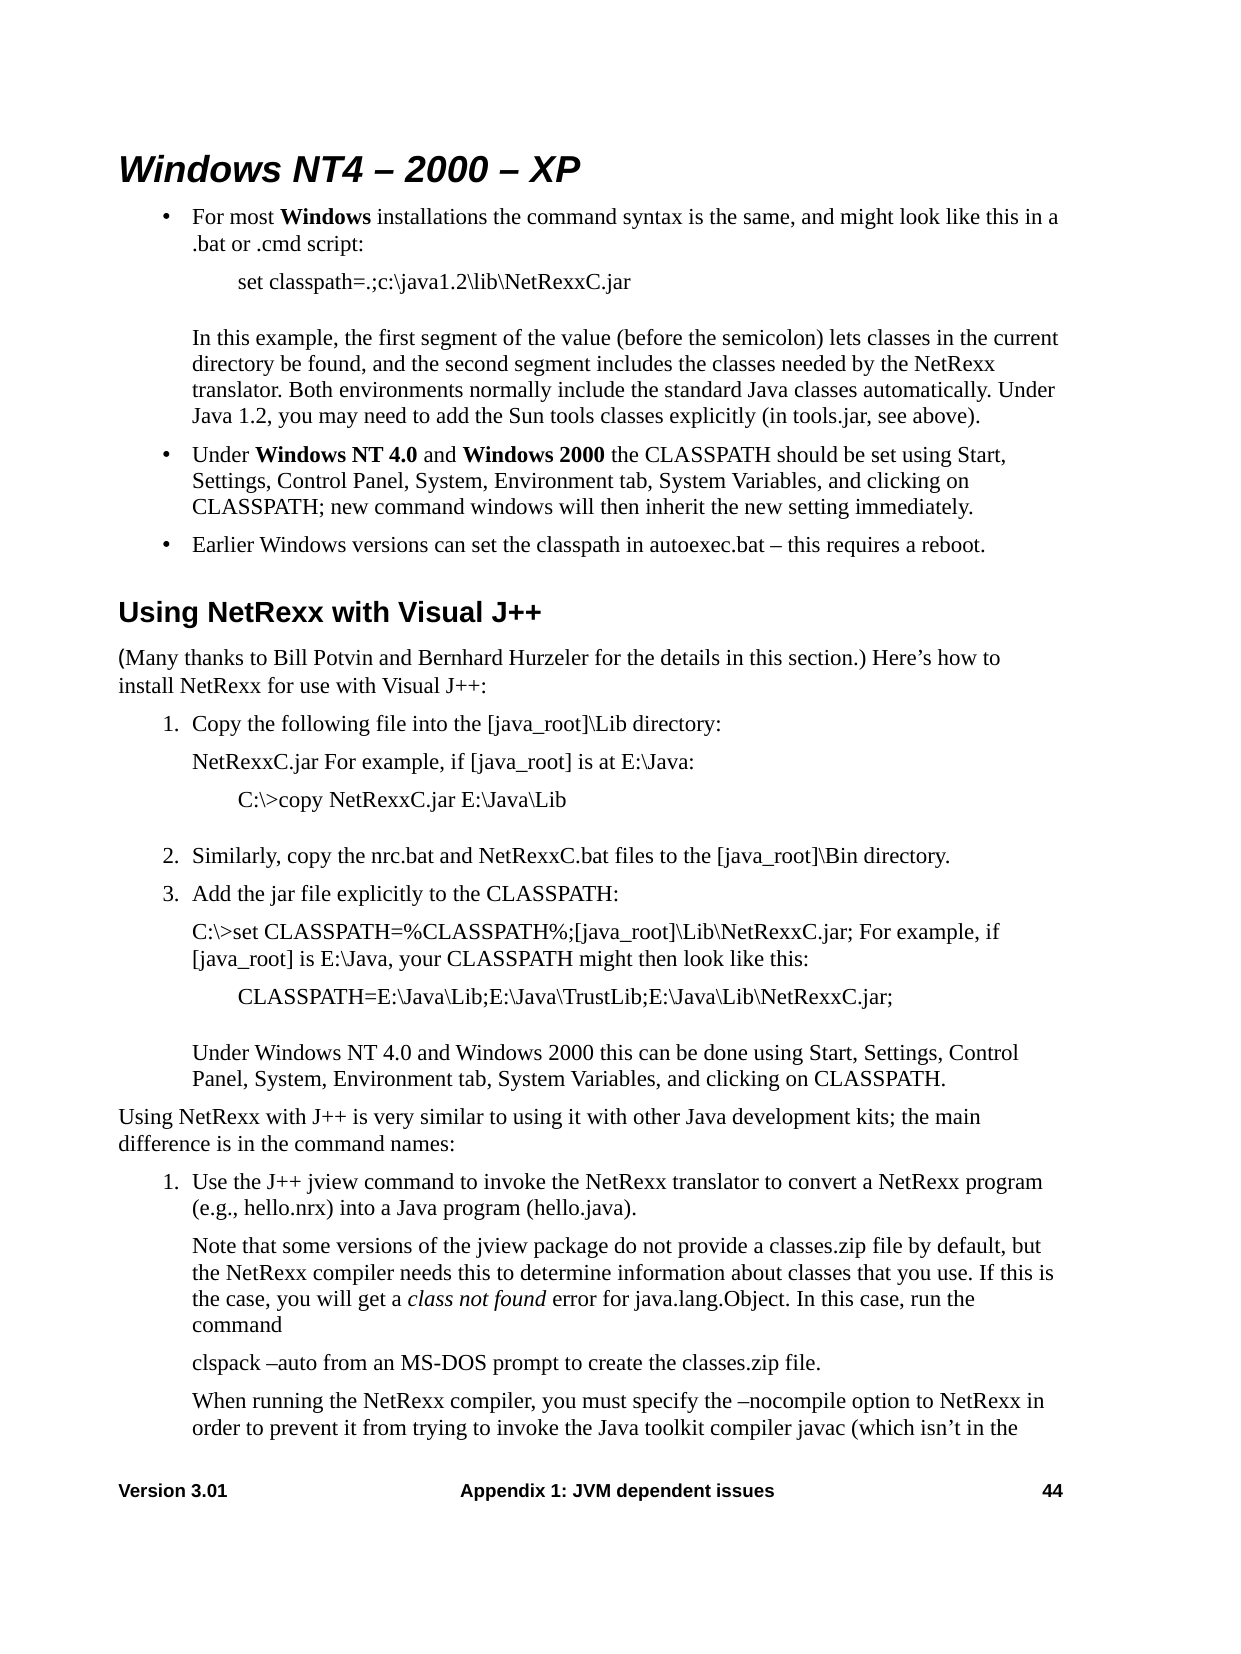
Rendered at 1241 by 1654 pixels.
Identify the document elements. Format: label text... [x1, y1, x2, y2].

list In this example, the first segment of the value (before the semicolon) lets classes in the current directory be found, and the second segment includes the classes needed by the NetRexx translator. Both environments normally include the standard Java classes automatically. Under Java 1.2, you may need to add the Sun tools classes explicitly (in tools.jar, see above). [162, 323, 1063, 429]
subtitle Using NetRexx with Visual J++ [118, 595, 1063, 628]
text Using NetRexx with J++ is very similar to using it with other Java development kits; the main difference is in the command names: [118, 1103, 1063, 1156]
list Note that some versions of the jview package do not provide a classes.zip file by default, but the NetRexx compiler needs this to determine information about classes that you use. If this is the case, you will get a class not found error for java.lang.Object. In this case, run the command [162, 1232, 1063, 1338]
list When running the NetRexx compiler, you must specify the –nocompile option to NetRexx in order to prevent it from trying to invoke the Java toolkit compiler javac (which isn’t in the [162, 1387, 1063, 1440]
list CLASSPATH=E:\Java\Lib;E:\Java\TrustLib;E:\Java\Lib\NetRexxC.jar; [162, 983, 1063, 1009]
list Similarly, copy the nrc.bat and NetRexxC.bat files to the [java_root]\Bin directory. [162, 842, 1063, 868]
list clspack –auto from an MS-DOS prompt to create the classes.zip file. [162, 1349, 1063, 1376]
list C:\>copy NetRexxC.jar E:\Java\Lib [162, 786, 1063, 813]
list Add the jar file explicitly to the CLASSPATH: [162, 880, 1063, 907]
text (Many thanks to Bill Potvin and Bernhard Hurzeler for the details in this section.) Here’s how to install NetRexx for use with Visual J++: [118, 641, 1063, 698]
list Under Windows NT 4.0 and Windows 2000 this can be done using Start, Settings, Control Panel, System, Environment tab, System Variables, and clicking on CLASSPATH. [162, 1039, 1063, 1091]
list Copy the following file into the [java_root]\Lib directory: [162, 710, 1063, 736]
list For most Windows installations the command syntax is the same, and might look like this in a .bat or .cmd script: [162, 203, 1063, 256]
subtitle Windows NT4 – 2000 – XP [118, 148, 1063, 191]
list set classpath=.;c:\java1.2\lib\NetRexxC.jar [162, 268, 1063, 294]
list Earlier Windows versions can set the classpath in autoexec.bat – this requires a reboot. [162, 532, 1063, 558]
list NetRexxC.jar For example, if [java_root] is at E:\Java: [162, 748, 1063, 774]
list C:\>set CLASSPATH=%CLASSPATH%;[java_root]\Lib\NetRexxC.jar; For example, if [java_root] is E:\Java, your CLASSPATH might then look like this: [162, 918, 1063, 971]
list Under Windows NT 4.0 and Windows 2000 the CLASSPATH should be set using Start, Settings, Control Panel, System, Environment tab, System Variables, and clicking on CLASSPATH; new command windows will then inherit the new setting immediately. [162, 441, 1063, 520]
list Use the J++ jview command to invoke the NetRexx translator to convert a NetRexx program (e.g., hello.nrx) into a Java program (hello.java). [162, 1168, 1063, 1220]
